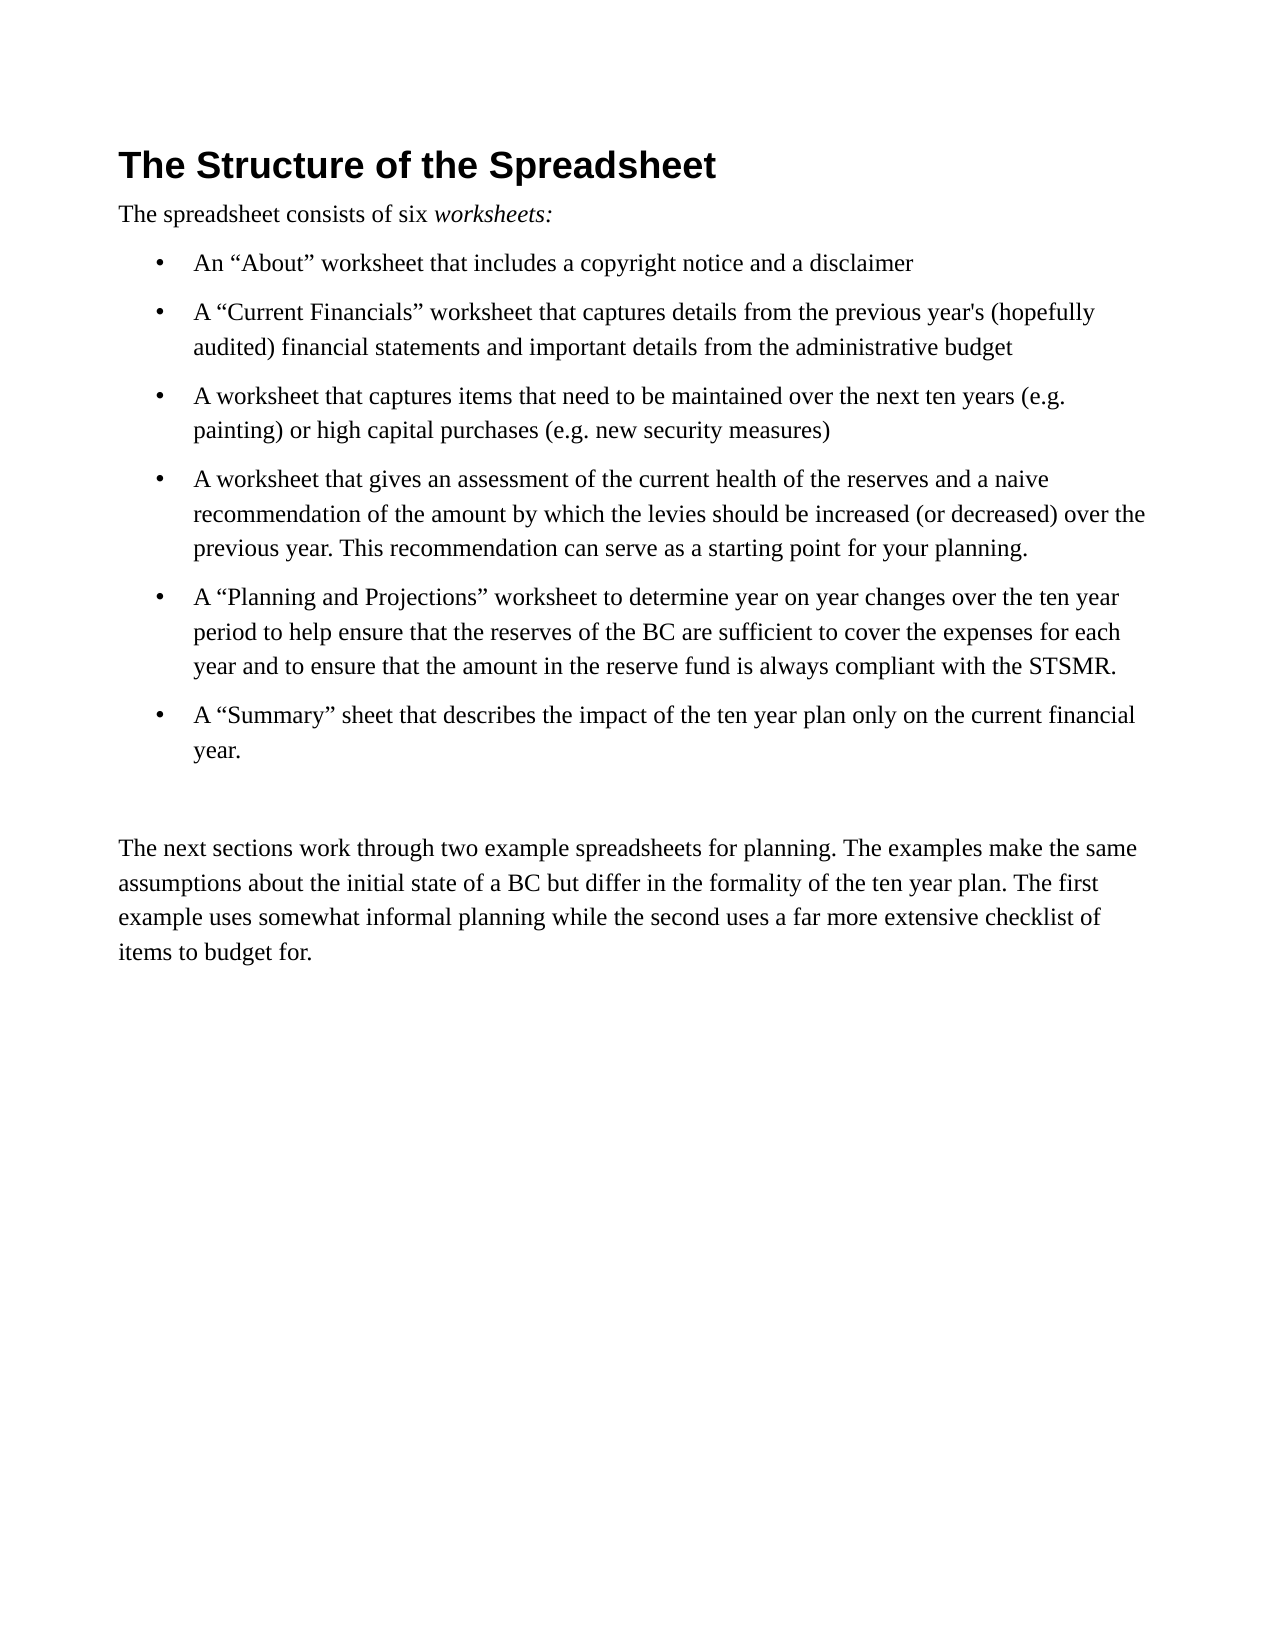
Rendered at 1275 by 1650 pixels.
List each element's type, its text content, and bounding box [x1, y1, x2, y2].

text The next sections work through two example spreadsheets for planning. The examples make the same assumptions about the initial state of a BC but differ in the formality of the ten year plan. The first example uses somewhat informal planning while the second uses a far more extensive checklist of items to budget for. [118, 833, 1157, 965]
list A worksheet that gives an assessment of the current health of the reserves and a naive recommendation of the amount by which the levies should be increased (or decreased) over the previous year. This recommendation can serve as a starting point for your planning. [156, 464, 1157, 562]
list A worksheet that captures items that need to be maintained over the next ten years (e.g. painting) or high capital purchases (e.g. new security measures) [156, 381, 1157, 444]
list A “Current Financials” worksheet that captures details from the previous year's (hopefully audited) financial statements and important details from the administrative budget [156, 297, 1157, 361]
text The spreadsheet consists of six worksheets: [118, 199, 1157, 228]
list A “Planning and Projections” worksheet to determine year on year changes over the ten year period to help ensure that the reserves of the BC are sufficient to cover the expenses for each year and to ensure that the amount in the reserve fund is always compliant with the STSMR. [156, 582, 1157, 680]
subtitle The Structure of the Spreadsheet [118, 143, 1157, 187]
list An “About” worksheet that includes a copyright notice and a disclaimer [156, 248, 1157, 277]
list A “Summary” sheet that describes the impact of the ten year plan only on the current financial year. [156, 701, 1157, 764]
